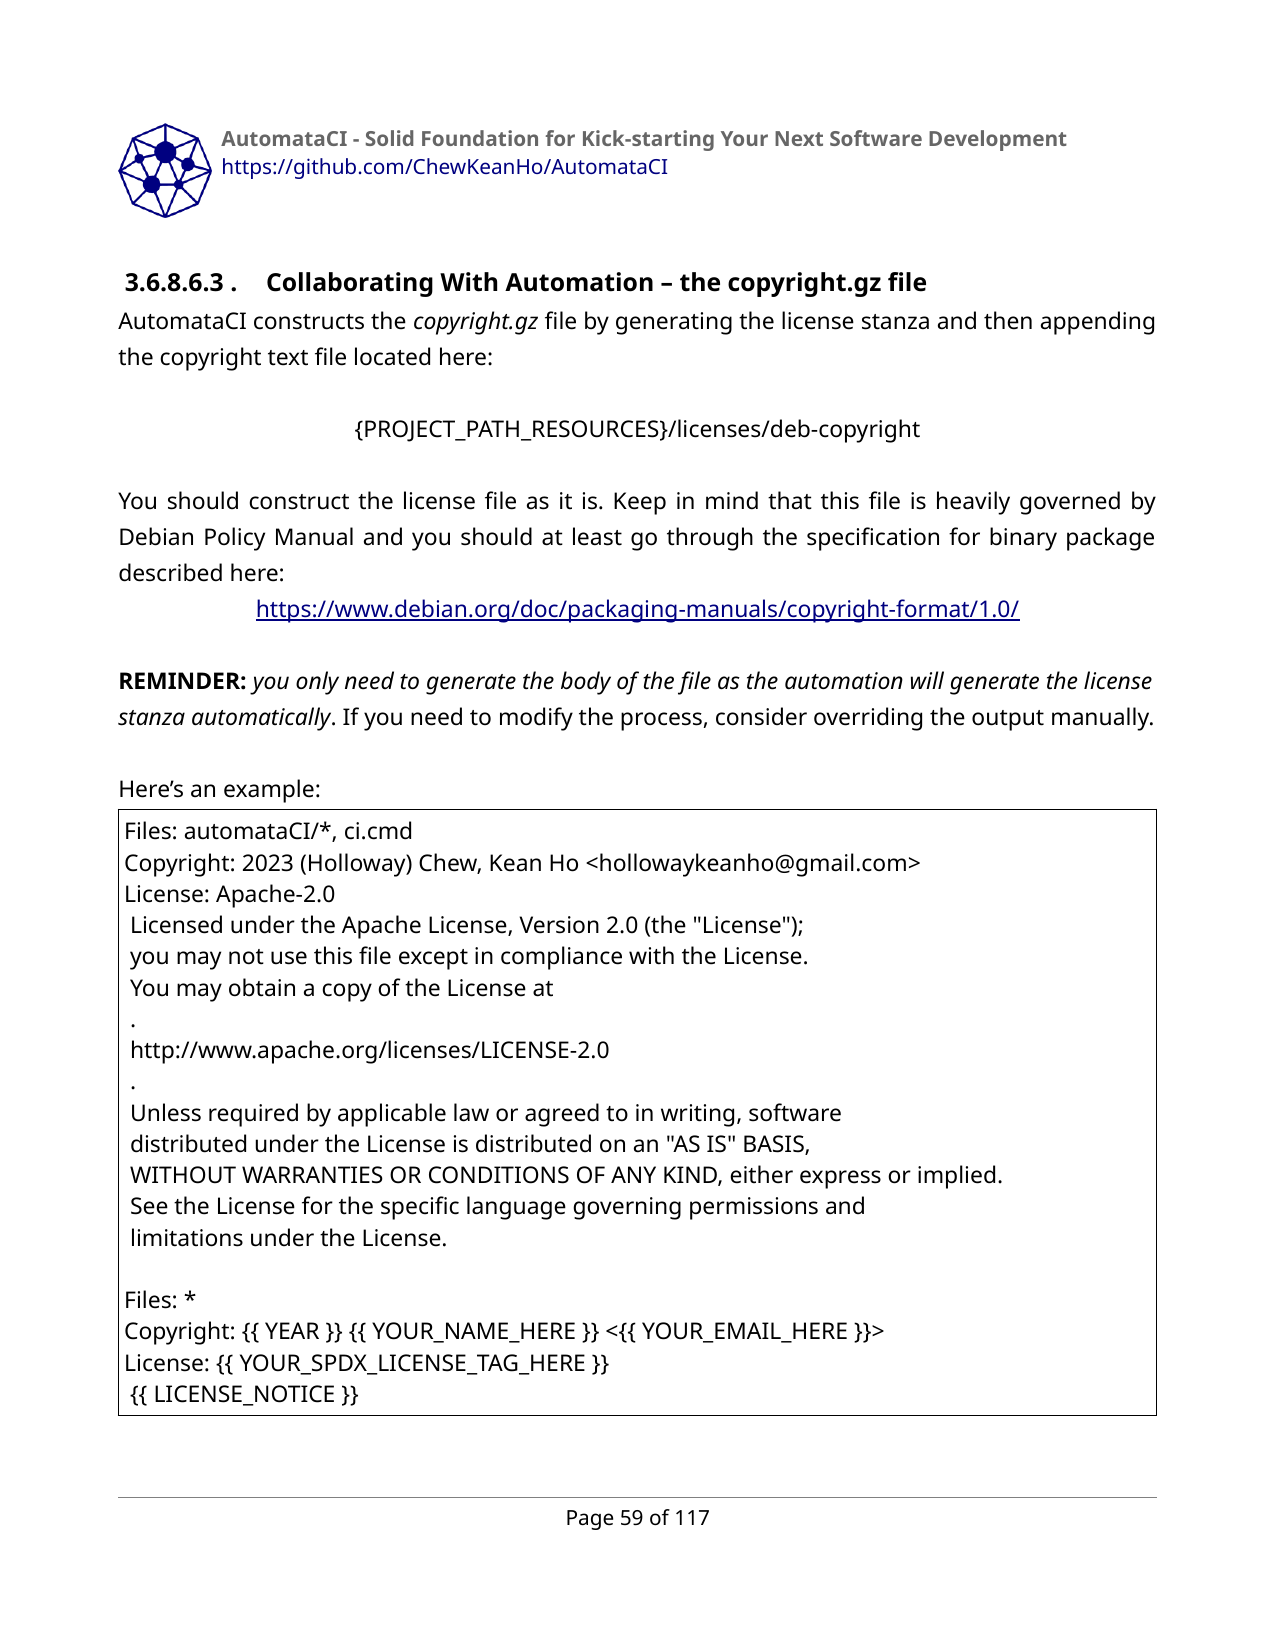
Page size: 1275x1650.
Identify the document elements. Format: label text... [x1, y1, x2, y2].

text AutomataCI constructs the copyright.gz file by generating the license stanza and then appending the copyright text file located here: [118, 305, 1157, 372]
picture [118, 123, 212, 218]
text https://www.debian.org/doc/packaging-manuals/copyright-format/1.0/ [118, 593, 1157, 624]
subtitle Collaborating With Automation – the copyright.gz file [118, 265, 1157, 299]
text {PROJECT_PATH_RESOURCES}/licenses/deb-copyright [118, 413, 1157, 444]
table_header Files: automataCI/*, ci.cmd Copyright: 2023 (Holloway) Chew, Kean Ho <hollowaykeanho@gmail.com> License: Apache-2.0 Licensed under the Apache License, Version 2.0 (the "License"); you may not use this file except in compliance with the License. You may obtain a copy of the License at . http://www.apache.org/licenses/LICENSE-2.0 . Unless required by applicable law or agreed to in writing, software distributed under the License is distributed on an "AS IS" BASIS, WITHOUT WARRANTIES OR CONDITIONS OF ANY KIND, either express or implied. See the License for the specific language governing permissions and limitations under the License. Files: * Copyright: {{ YEAR }} {{ YOUR_NAME_HERE }} <{{ YOUR_EMAIL_HERE }}> License: {{ YOUR_SPDX_LICENSE_TAG_HERE }} {{ LICENSE_NOTICE }} [119, 810, 1156, 1415]
text You should construct the license file as it is. Keep in mind that this file is heavily governed by Debian Policy Manual and you should at least go through the specification for binary package described here: [118, 485, 1157, 588]
text REMINDER: you only need to generate the body of the file as the automation will generate the license stanza automatically. If you need to modify the process, consider overriding the output manually. [118, 665, 1157, 732]
text Here’s an example: [118, 772, 1157, 804]
